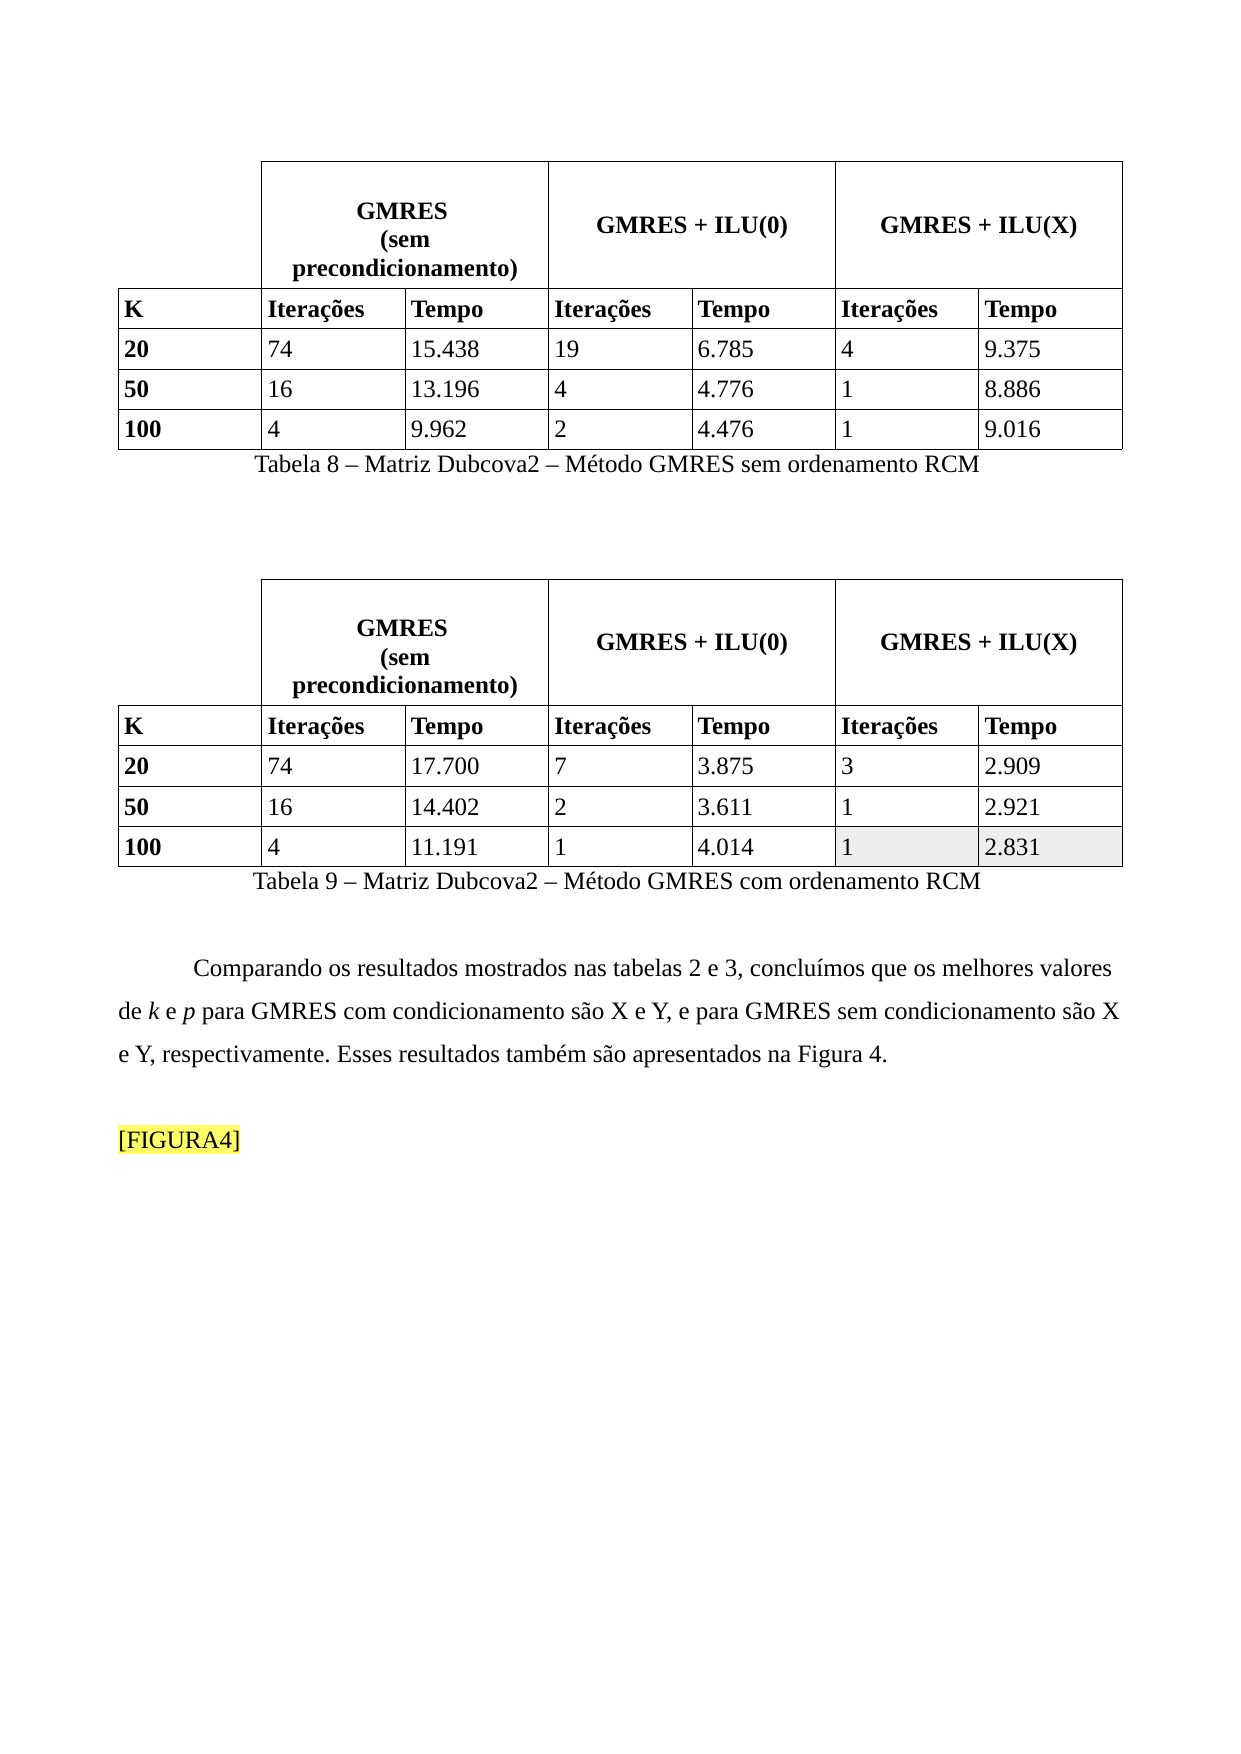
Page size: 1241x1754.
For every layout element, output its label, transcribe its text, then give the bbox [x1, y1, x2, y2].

table_cell 17.700 [406, 746, 548, 786]
table_header [118, 579, 261, 705]
table_header GMRES (sem precondicionamento) [262, 580, 548, 705]
table_cell 11.191 [406, 827, 548, 866]
table_cell 1 [836, 827, 978, 866]
table_header GMRES + ILU(0) [549, 580, 835, 705]
table_cell 3.875 [693, 746, 835, 786]
text Comparando os resultados mostrados nas tabelas 2 e 3, concluímos que os melhores valores de k e p para GMRES com condicionamento são X e Y, e para GMRES sem condicionamento são X e Y, respectivamente. Esses resultados também são apresentados na Figura 4. [118, 953, 1122, 1068]
table_cell Tempo [406, 289, 548, 328]
table_cell Tempo [693, 289, 835, 328]
table_cell 2.831 [979, 827, 1122, 866]
table_header GMRES + ILU(X) [836, 162, 1122, 288]
table_cell K [119, 289, 261, 328]
table_cell 100 [119, 410, 261, 449]
table_cell 3.611 [693, 787, 835, 826]
table_cell 9.016 [979, 410, 1122, 449]
table_cell 4.476 [693, 410, 835, 449]
table_cell 100 [119, 827, 261, 866]
table_cell 7 [549, 746, 692, 786]
table_cell 2 [549, 787, 692, 826]
table_cell Iterações [262, 706, 405, 745]
text Tabela 8 – Matriz Dubcova2 – Método GMRES sem ordenamento RCM [118, 450, 1122, 478]
table_cell 1 [836, 410, 978, 449]
table_cell Tempo [979, 289, 1122, 328]
table_cell 14.402 [406, 787, 548, 826]
table_cell Iterações [836, 706, 978, 745]
table_cell 2.921 [979, 787, 1122, 826]
table_cell Tempo [979, 706, 1122, 745]
table_cell Iterações [836, 289, 978, 328]
table_cell 50 [119, 787, 261, 826]
table_cell 74 [262, 746, 405, 786]
table_cell 1 [549, 827, 692, 866]
table_header [118, 161, 261, 288]
table_header GMRES + ILU(X) [836, 580, 1122, 705]
table_cell Iterações [549, 706, 692, 745]
table_cell 1 [836, 787, 978, 826]
table_cell 4 [549, 370, 692, 409]
table_cell 9.375 [979, 329, 1122, 368]
table_cell 4 [262, 827, 405, 866]
table_header GMRES + ILU(0) [549, 162, 835, 288]
text [FIGURA4] [118, 1125, 1122, 1154]
table_cell 19 [549, 329, 692, 368]
table_cell 6.785 [693, 329, 835, 368]
table_cell 16 [262, 787, 405, 826]
table_cell 4.014 [693, 827, 835, 866]
table_cell 8.886 [979, 370, 1122, 409]
table_cell K [119, 706, 261, 745]
table_cell 2 [549, 410, 692, 449]
table_cell 74 [262, 329, 405, 368]
table_cell 20 [119, 746, 261, 786]
text Tabela 9 – Matriz Dubcova2 – Método GMRES com ordenamento RCM [118, 867, 1122, 895]
table_cell 3 [836, 746, 978, 786]
table_cell 13.196 [406, 370, 548, 409]
table_cell 15.438 [406, 329, 548, 368]
table_cell 20 [119, 329, 261, 368]
table_header GMRES (sem precondicionamento) [262, 162, 548, 288]
table_cell 50 [119, 370, 261, 409]
table_cell Tempo [406, 706, 548, 745]
table_cell 2.909 [979, 746, 1122, 786]
table_cell 16 [262, 370, 405, 409]
table_cell 4 [262, 410, 405, 449]
table_cell 4.776 [693, 370, 835, 409]
table_cell 1 [836, 370, 978, 409]
table_cell 9.962 [406, 410, 548, 449]
table_cell Iterações [262, 289, 405, 328]
table_cell 4 [836, 329, 978, 368]
table_cell Iterações [549, 289, 692, 328]
table_cell Tempo [693, 706, 835, 745]
